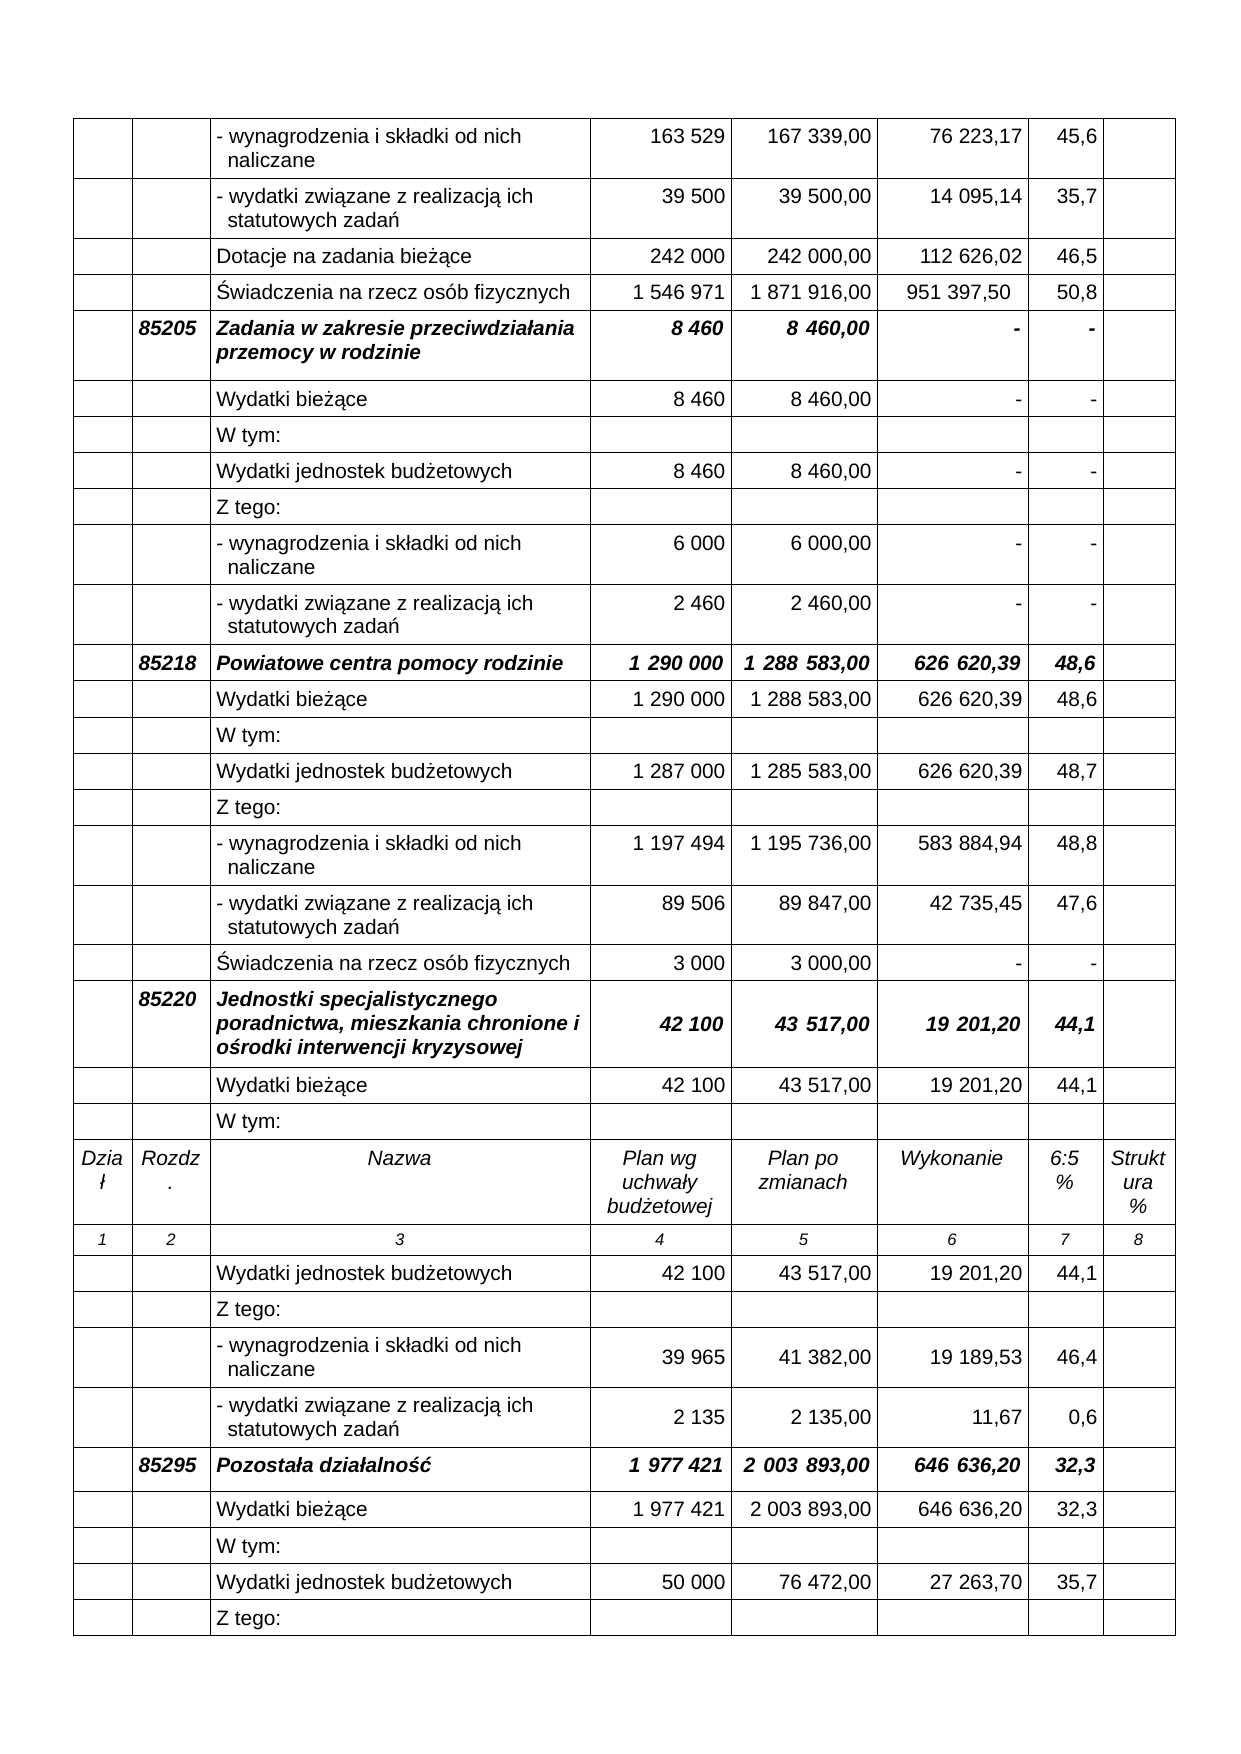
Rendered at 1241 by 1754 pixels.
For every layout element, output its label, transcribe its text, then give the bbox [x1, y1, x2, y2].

table_cell [74, 119, 132, 178]
table_cell 626 620,39 [878, 681, 1028, 716]
table_cell [1104, 681, 1175, 716]
table_cell 48,6 [1029, 645, 1103, 680]
table_cell 19 201,20 [878, 1256, 1028, 1291]
table_cell 44,1 [1029, 981, 1103, 1067]
table_cell [133, 381, 210, 416]
table_cell 1 288 583,00 [732, 645, 877, 680]
table_cell [1104, 718, 1175, 752]
table_cell 1 290 000 [591, 645, 731, 680]
table_cell [1104, 585, 1175, 644]
table_cell [133, 1328, 210, 1387]
table_cell 646 636,20 [878, 1492, 1028, 1527]
table_cell [133, 417, 210, 452]
table_cell [133, 1068, 210, 1103]
table_cell Z tego: [211, 489, 590, 524]
table_cell - [1029, 945, 1103, 980]
table_cell [1104, 1256, 1175, 1291]
table_cell - wydatki związane z realizacją ich statutowych zadań [211, 1388, 590, 1447]
table_cell [1104, 417, 1175, 452]
table_cell [591, 1600, 731, 1635]
table_cell 242 000,00 [732, 239, 877, 274]
table_cell [74, 417, 132, 452]
table_cell 112 626,02 [878, 239, 1028, 274]
table_cell 14 095,14 [878, 179, 1028, 238]
table_cell W tym: [211, 1528, 590, 1563]
table_cell 1 287 000 [591, 754, 731, 788]
table_cell [1104, 886, 1175, 944]
table_cell [74, 790, 132, 824]
table_cell [591, 1104, 731, 1139]
table_cell [133, 179, 210, 238]
table_cell [1104, 489, 1175, 524]
table_cell 5 [732, 1225, 877, 1255]
table_cell 89 506 [591, 886, 731, 944]
table_cell [133, 718, 210, 752]
table_cell 89 847,00 [732, 886, 877, 944]
table_cell 7 [1029, 1225, 1103, 1255]
table_cell 47,6 [1029, 886, 1103, 944]
table_cell [133, 1292, 210, 1327]
table_cell [74, 1564, 132, 1599]
table_cell [133, 585, 210, 644]
table_cell 39 500,00 [732, 179, 877, 238]
table_cell 1 977 421 [591, 1448, 731, 1491]
table_cell [133, 119, 210, 178]
table_cell 42 100 [591, 981, 731, 1067]
table_cell [878, 718, 1028, 752]
table_cell 167 339,00 [732, 119, 877, 178]
table_cell - [878, 945, 1028, 980]
table_cell [74, 275, 132, 310]
table_cell 8 460,00 [732, 311, 877, 380]
table_cell 45,6 [1029, 119, 1103, 178]
table_cell 2 003 893,00 [732, 1492, 877, 1527]
table_cell 44,1 [1029, 1256, 1103, 1291]
table_cell [591, 718, 731, 752]
table_cell [74, 1388, 132, 1447]
table_cell [1104, 1528, 1175, 1563]
table_cell Dotacje na zadania bieżące [211, 239, 590, 274]
table_cell Dział [74, 1140, 132, 1223]
table_cell Pozostała działalność [211, 1448, 590, 1491]
table_cell [1104, 239, 1175, 274]
table_cell 6:5 % [1029, 1140, 1103, 1223]
table_cell 1 546 971 [591, 275, 731, 310]
table_cell [74, 645, 132, 680]
table_cell W tym: [211, 718, 590, 752]
table_cell 43 517,00 [732, 1256, 877, 1291]
table_cell [878, 417, 1028, 452]
table_cell 85295 [133, 1448, 210, 1491]
table_cell [133, 1564, 210, 1599]
table_cell 44,1 [1029, 1068, 1103, 1103]
table_cell [1029, 489, 1103, 524]
table_cell 2 460,00 [732, 585, 877, 644]
table_cell 2 135,00 [732, 1388, 877, 1447]
table_cell [878, 1600, 1028, 1635]
table_cell 6 000 [591, 525, 731, 584]
table_cell [74, 525, 132, 584]
table_cell - [878, 311, 1028, 380]
table_cell [74, 1104, 132, 1139]
table_cell [732, 1104, 877, 1139]
table_cell [1104, 645, 1175, 680]
table_cell 646 636,20 [878, 1448, 1028, 1491]
table_cell [1104, 381, 1175, 416]
table_cell 8 460 [591, 381, 731, 416]
table_cell [1104, 311, 1175, 380]
table_cell [591, 417, 731, 452]
table_cell [74, 981, 132, 1067]
table_cell [74, 681, 132, 716]
table_cell 19 189,53 [878, 1328, 1028, 1387]
table_cell Wydatki bieżące [211, 1492, 590, 1527]
table_cell 242 000 [591, 239, 731, 274]
table_cell 3 000 [591, 945, 731, 980]
table_cell Wydatki jednostek budżetowych [211, 1564, 590, 1599]
table_cell [74, 1528, 132, 1563]
table_cell - [1029, 381, 1103, 416]
table_cell 85205 [133, 311, 210, 380]
table_cell [74, 1292, 132, 1327]
table_cell [1029, 1528, 1103, 1563]
table_cell 8 460,00 [732, 381, 877, 416]
table_cell [732, 1528, 877, 1563]
table_cell - [1029, 525, 1103, 584]
table_cell [74, 886, 132, 944]
table_cell 1 977 421 [591, 1492, 731, 1527]
table_cell [878, 1104, 1028, 1139]
table_cell [74, 1328, 132, 1387]
table_cell 951 397,50 [878, 275, 1028, 310]
table_cell [74, 239, 132, 274]
table_cell [1104, 826, 1175, 884]
table_cell [133, 826, 210, 884]
table_cell [74, 179, 132, 238]
table_cell [1104, 790, 1175, 824]
table_cell 1 871 916,00 [732, 275, 877, 310]
table_cell [1104, 754, 1175, 788]
table_cell [74, 1448, 132, 1491]
table_cell - wydatki związane z realizacją ich statutowych zadań [211, 886, 590, 944]
table_cell 3 [211, 1225, 590, 1255]
table_cell Z tego: [211, 790, 590, 824]
table_cell [1104, 1068, 1175, 1103]
table_cell 1 285 583,00 [732, 754, 877, 788]
table_cell 2 460 [591, 585, 731, 644]
table_cell Struktura % [1104, 1140, 1175, 1223]
table_cell [133, 681, 210, 716]
table_cell [133, 1256, 210, 1291]
table_cell 8 [1104, 1225, 1175, 1255]
table_cell [1104, 119, 1175, 178]
table_cell Świadczenia na rzecz osób fizycznych [211, 275, 590, 310]
table_cell [878, 1528, 1028, 1563]
table_cell 0,6 [1029, 1388, 1103, 1447]
table_cell 1 [74, 1225, 132, 1255]
table_cell 8 460 [591, 453, 731, 488]
table_cell [133, 1528, 210, 1563]
table_cell [133, 1600, 210, 1635]
table_cell [1104, 1328, 1175, 1387]
table_cell [1104, 1292, 1175, 1327]
table_cell [1104, 945, 1175, 980]
table_cell 27 263,70 [878, 1564, 1028, 1599]
table_cell W tym: [211, 417, 590, 452]
table_cell 35,7 [1029, 179, 1103, 238]
table_cell 46,5 [1029, 239, 1103, 274]
table_cell [133, 790, 210, 824]
table_cell - wynagrodzenia i składki od nich naliczane [211, 119, 590, 178]
table_cell [133, 525, 210, 584]
table_cell 8 460,00 [732, 453, 877, 488]
table_cell - [1029, 585, 1103, 644]
table_cell Wydatki bieżące [211, 381, 590, 416]
table_cell [133, 239, 210, 274]
table_cell Wydatki bieżące [211, 1068, 590, 1103]
table_cell 626 620,39 [878, 754, 1028, 788]
table_cell 76 223,17 [878, 119, 1028, 178]
table_cell [1104, 1600, 1175, 1635]
table_cell 1 290 000 [591, 681, 731, 716]
table_cell - [878, 381, 1028, 416]
table_cell [1104, 179, 1175, 238]
table_cell [1029, 1292, 1103, 1327]
table_cell 1 288 583,00 [732, 681, 877, 716]
table_cell [74, 945, 132, 980]
table_cell [1104, 981, 1175, 1067]
table_cell 85218 [133, 645, 210, 680]
table_cell 43 517,00 [732, 1068, 877, 1103]
table_cell [74, 453, 132, 488]
table_cell [591, 489, 731, 524]
table_cell Nazwa [211, 1140, 590, 1223]
table_cell [74, 381, 132, 416]
table_cell 6 [878, 1225, 1028, 1255]
table_cell [1104, 275, 1175, 310]
table_cell [133, 489, 210, 524]
table_cell 19 201,20 [878, 981, 1028, 1067]
table_cell Wydatki jednostek budżetowych [211, 754, 590, 788]
table_cell [74, 585, 132, 644]
table_cell 43 517,00 [732, 981, 877, 1067]
table_cell 32,3 [1029, 1448, 1103, 1491]
table_cell [1029, 1600, 1103, 1635]
table_cell [133, 1104, 210, 1139]
table_cell [591, 790, 731, 824]
table_cell [1029, 790, 1103, 824]
table_cell 163 529 [591, 119, 731, 178]
table_cell - [1029, 453, 1103, 488]
table_cell [878, 790, 1028, 824]
table_cell - wydatki związane z realizacją ich statutowych zadań [211, 585, 590, 644]
table_cell 626 620,39 [878, 645, 1028, 680]
table_cell [1104, 1564, 1175, 1599]
table_cell [1104, 1448, 1175, 1491]
table_cell Jednostki specjalistycznego poradnictwa, mieszkania chronione i ośrodki interwencji kryzysowej [211, 981, 590, 1067]
table_cell 46,4 [1029, 1328, 1103, 1387]
table_cell 42 100 [591, 1068, 731, 1103]
table_cell [74, 1256, 132, 1291]
table_cell 8 460 [591, 311, 731, 380]
table_cell - wynagrodzenia i składki od nich naliczane [211, 826, 590, 884]
table_cell [1029, 417, 1103, 452]
table_cell 2 003 893,00 [732, 1448, 877, 1491]
table_cell [591, 1528, 731, 1563]
table_cell 48,7 [1029, 754, 1103, 788]
table_cell [878, 489, 1028, 524]
table_cell Wykonanie [878, 1140, 1028, 1223]
table_cell Rozdz. [133, 1140, 210, 1223]
table_cell [732, 417, 877, 452]
table_cell 4 [591, 1225, 731, 1255]
table_cell Świadczenia na rzecz osób fizycznych [211, 945, 590, 980]
table_cell [732, 1292, 877, 1327]
table_cell Z tego: [211, 1600, 590, 1635]
table_cell 48,6 [1029, 681, 1103, 716]
table_cell [732, 1600, 877, 1635]
table_cell Plan po zmianach [732, 1140, 877, 1223]
table_cell [74, 1068, 132, 1103]
table_cell [732, 718, 877, 752]
table_cell [591, 1292, 731, 1327]
table_cell [1104, 453, 1175, 488]
table_cell Z tego: [211, 1292, 590, 1327]
table_cell - [878, 525, 1028, 584]
table_cell 1 195 736,00 [732, 826, 877, 884]
table_cell 76 472,00 [732, 1564, 877, 1599]
table_cell 583 884,94 [878, 826, 1028, 884]
table_cell - wydatki związane z realizacją ich statutowych zadań [211, 179, 590, 238]
table_cell Wydatki jednostek budżetowych [211, 453, 590, 488]
table_cell [1104, 525, 1175, 584]
table_cell W tym: [211, 1104, 590, 1139]
table_cell [133, 886, 210, 944]
table_cell [133, 945, 210, 980]
table_cell 3 000,00 [732, 945, 877, 980]
table_cell 11,67 [878, 1388, 1028, 1447]
table_cell 19 201,20 [878, 1068, 1028, 1103]
table_cell 50,8 [1029, 275, 1103, 310]
table_cell 2 [133, 1225, 210, 1255]
table_cell [1029, 1104, 1103, 1139]
table_cell 48,8 [1029, 826, 1103, 884]
table_cell Powiatowe centra pomocy rodzinie [211, 645, 590, 680]
table_cell 42 735,45 [878, 886, 1028, 944]
table_cell [133, 1388, 210, 1447]
table_cell 35,7 [1029, 1564, 1103, 1599]
table_cell [1104, 1492, 1175, 1527]
table_cell 1 197 494 [591, 826, 731, 884]
table_cell [732, 489, 877, 524]
table_cell - wynagrodzenia i składki od nich naliczane [211, 1328, 590, 1387]
table_cell [133, 754, 210, 788]
table_cell [74, 826, 132, 884]
table_cell 85220 [133, 981, 210, 1067]
table_cell 39 965 [591, 1328, 731, 1387]
table_cell Wydatki jednostek budżetowych [211, 1256, 590, 1291]
table_cell Zadania w zakresie przeciwdziałania przemocy w rodzinie [211, 311, 590, 380]
table_cell [1029, 718, 1103, 752]
table_cell 6 000,00 [732, 525, 877, 584]
table_cell [133, 453, 210, 488]
table_cell [133, 275, 210, 310]
table_cell - [878, 585, 1028, 644]
table_cell 50 000 [591, 1564, 731, 1599]
table_cell [74, 718, 132, 752]
table_cell 2 135 [591, 1388, 731, 1447]
table_cell [1104, 1104, 1175, 1139]
table_cell - [878, 453, 1028, 488]
table_cell [74, 1492, 132, 1527]
table_cell Wydatki bieżące [211, 681, 590, 716]
table_cell [133, 1492, 210, 1527]
table_cell Plan wg uchwały budżetowej [591, 1140, 731, 1223]
table_cell 39 500 [591, 179, 731, 238]
table_cell [74, 489, 132, 524]
table_cell [732, 790, 877, 824]
table_cell [1104, 1388, 1175, 1447]
table_cell 42 100 [591, 1256, 731, 1291]
table_cell [74, 1600, 132, 1635]
table_cell - wynagrodzenia i składki od nich naliczane [211, 525, 590, 584]
table_cell 32,3 [1029, 1492, 1103, 1527]
table_cell 41 382,00 [732, 1328, 877, 1387]
table_cell [74, 311, 132, 380]
table_cell - [1029, 311, 1103, 380]
table_cell [878, 1292, 1028, 1327]
table_cell [74, 754, 132, 788]
